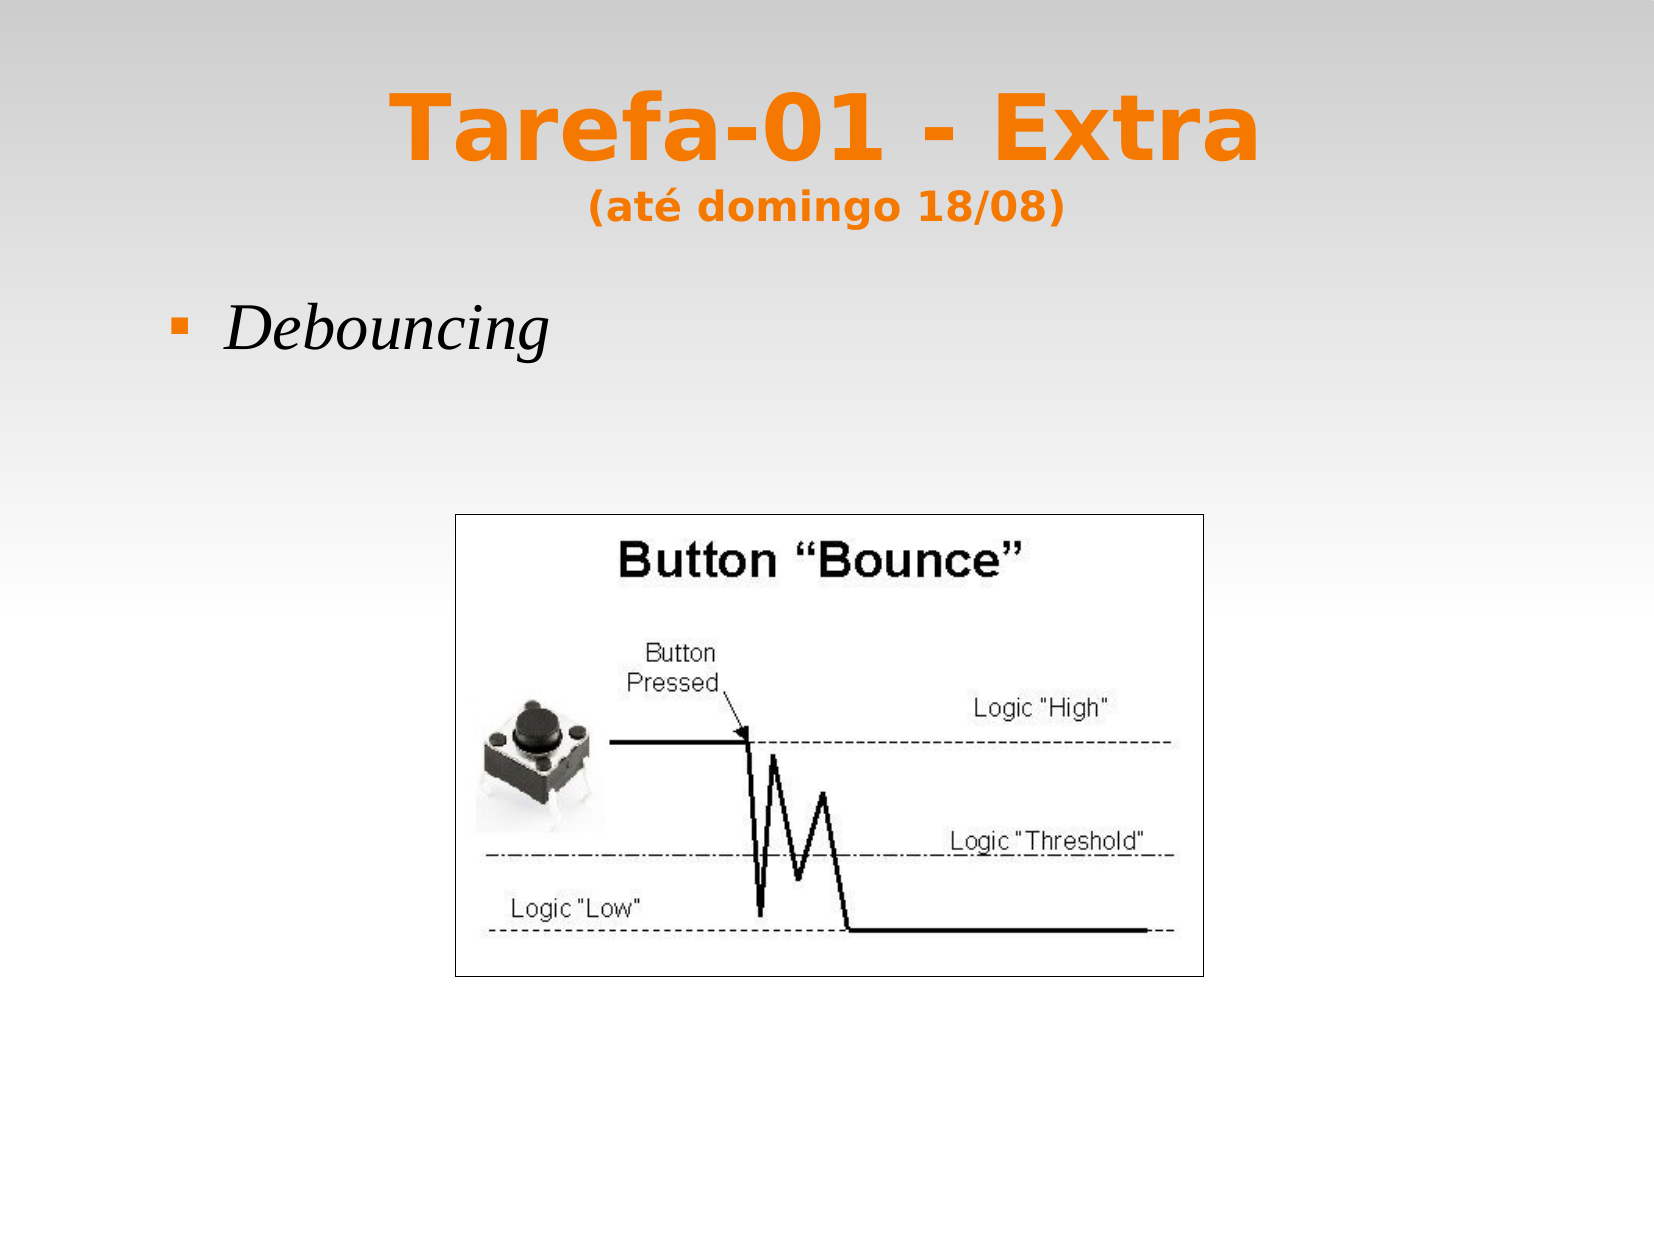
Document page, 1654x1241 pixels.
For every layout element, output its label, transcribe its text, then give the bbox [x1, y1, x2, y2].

picture [455, 513, 1204, 977]
title Tarefa-01 - Extra (até domingo 18/08) [82, 49, 1571, 257]
list Debouncing [82, 290, 1571, 1109]
